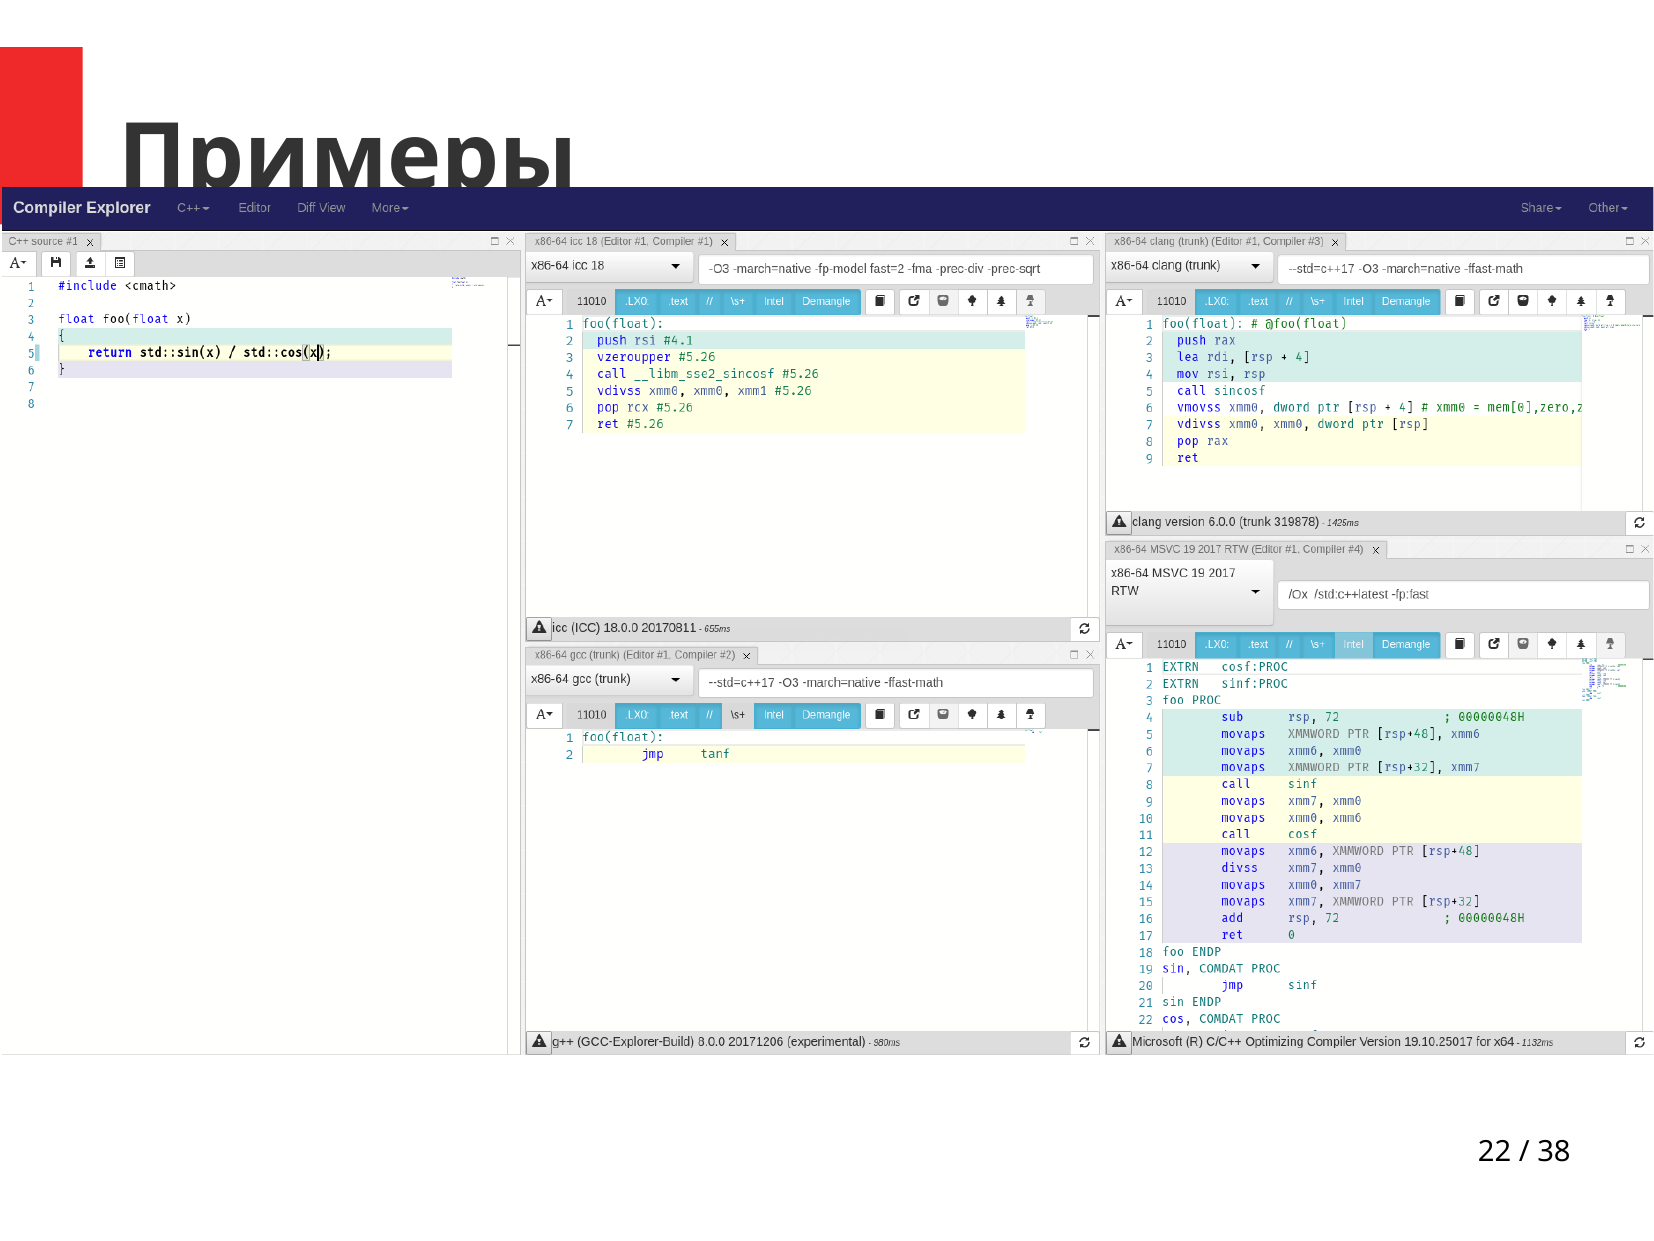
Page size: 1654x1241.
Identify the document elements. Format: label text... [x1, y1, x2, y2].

picture [2, 187, 1654, 1055]
title Примеры [118, 49, 1571, 187]
